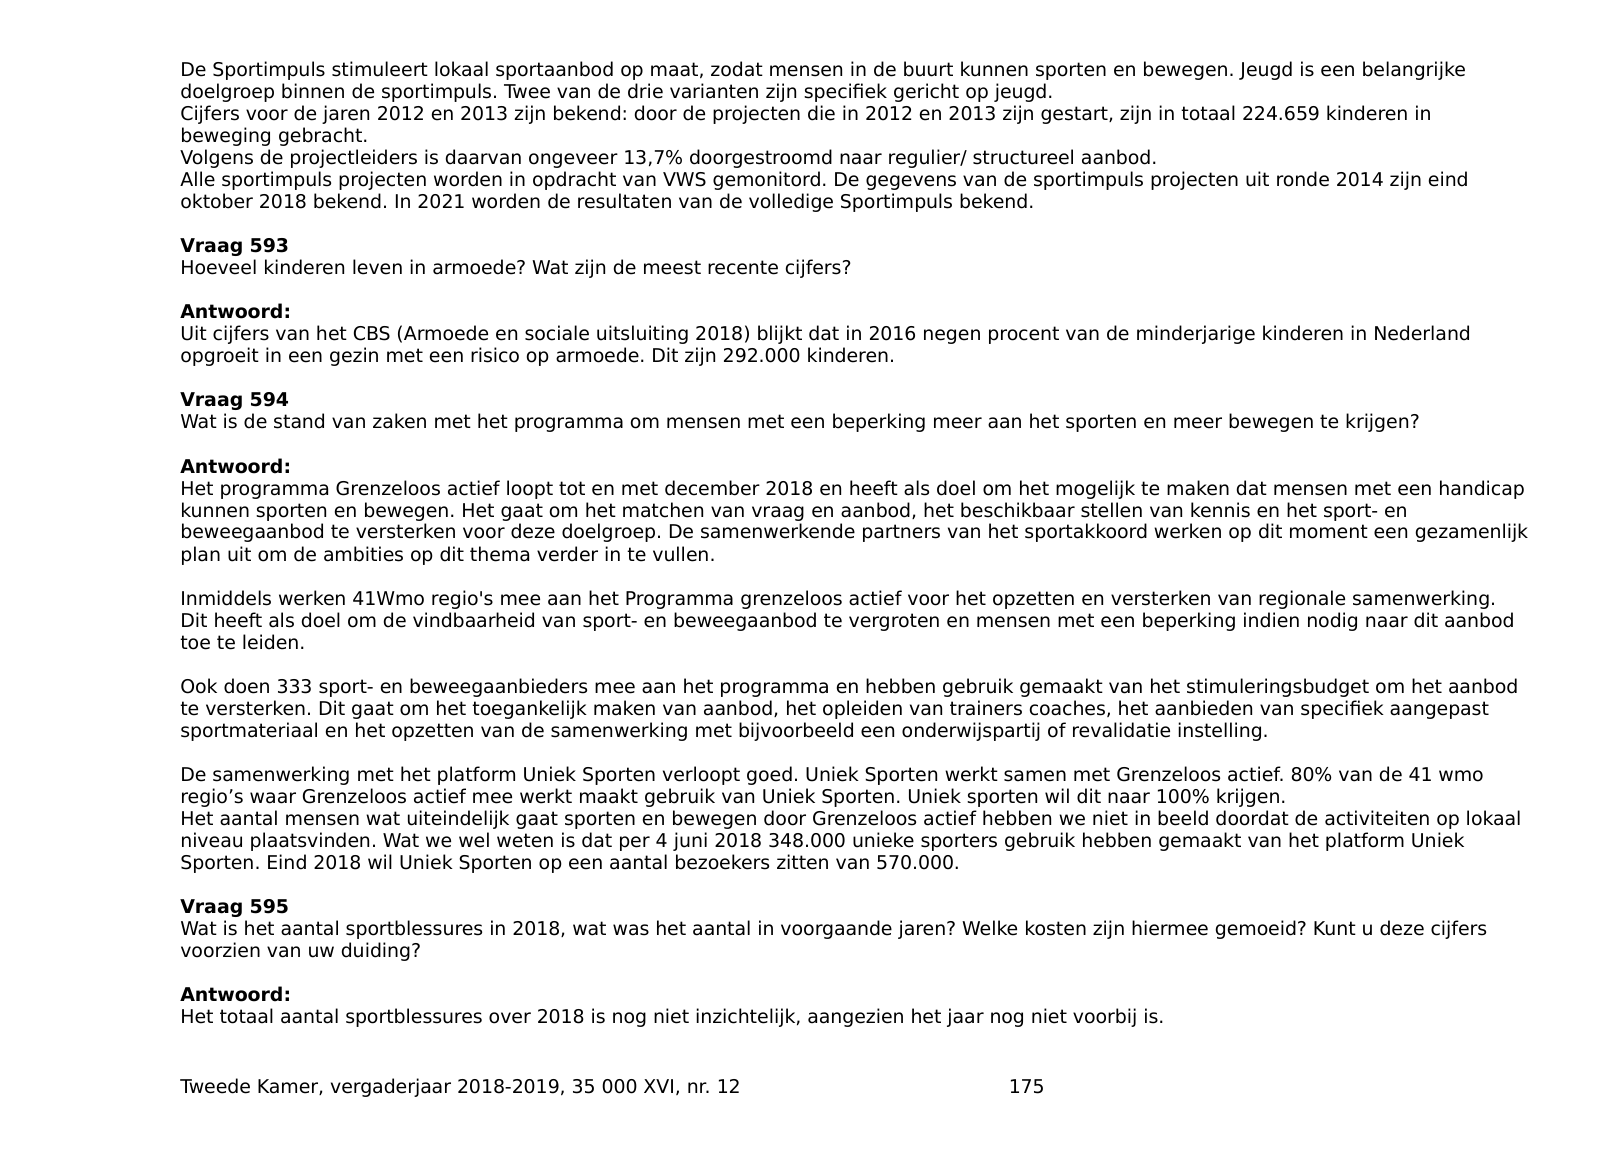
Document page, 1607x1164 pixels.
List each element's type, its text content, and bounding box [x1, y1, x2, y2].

text Het totaal aantal sportblessures over 2018 is nog niet inzichtelijk, aangezien het jaar nog niet voorbij is. [180, 1006, 1529, 1028]
text Vraag 593 [180, 235, 1529, 257]
text Het programma Grenzeloos actief loopt tot en met december 2018 en heeft als doel om het mogelijk te maken dat mensen met een handicap kunnen sporten en bewegen. Het gaat om het matchen van vraag en aanbod, het beschikbaar stellen van kennis en het sport- en beweegaanbod te versterken voor deze doelgroep. De samenwerkende partners van het sportakkoord werken op dit moment een gezamenlijk plan uit om de ambities op dit thema verder in te vullen. [180, 477, 1529, 565]
text De samenwerking met het platform Uniek Sporten verloopt goed. Uniek Sporten werkt samen met Grenzeloos actief. 80% van de 41 wmo regio’s waar Grenzeloos actief mee werkt maakt gebruik van Uniek Sporten. Uniek sporten wil dit naar 100% krijgen. [180, 764, 1529, 808]
text Antwoord: [180, 301, 1529, 323]
text Alle sportimpuls projecten worden in opdracht van VWS gemonitord. De gegevens van de sportimpuls projecten uit ronde 2014 zijn eind oktober 2018 bekend. In 2021 worden de resultaten van de volledige Sportimpuls bekend. [180, 169, 1529, 213]
text Hoeveel kinderen leven in armoede? Wat zijn de meest recente cijfers? [180, 257, 1529, 279]
text Vraag 594 [180, 389, 1529, 411]
text Cijfers voor de jaren 2012 en 2013 zijn bekend: door de projecten die in 2012 en 2013 zijn gestart, zijn in totaal 224.659 kinderen in beweging gebracht. [180, 103, 1529, 147]
text Wat is de stand van zaken met het programma om mensen met een beperking meer aan het sporten en meer bewegen te krijgen? [180, 411, 1529, 433]
text De Sportimpuls stimuleert lokaal sportaanbod op maat, zodat mensen in de buurt kunnen sporten en bewegen. Jeugd is een belangrijke doelgroep binnen de sportimpuls. Twee van de drie varianten zijn specifiek gericht op jeugd. [180, 59, 1529, 103]
text Antwoord: [180, 456, 1529, 477]
text Antwoord: [180, 984, 1529, 1006]
text Inmiddels werken 41Wmo regio's mee aan het Programma grenzeloos actief voor het opzetten en versterken van regionale samenwerking. Dit heeft als doel om de vindbaarheid van sport- en beweegaanbod te vergroten en mensen met een beperking indien nodig naar dit aanbod toe te leiden. [180, 588, 1529, 653]
text Het aantal mensen wat uiteindelijk gaat sporten en bewegen door Grenzeloos actief hebben we niet in beeld doordat de activiteiten op lokaal niveau plaatsvinden. Wat we wel weten is dat per 4 juni 2018 348.000 unieke sporters gebruik hebben gemaakt van het platform Uniek Sporten. Eind 2018 wil Uniek Sporten op een aantal bezoekers zitten van 570.000. [180, 808, 1529, 874]
text Volgens de projectleiders is daarvan ongeveer 13,7% doorgestroomd naar regulier/ structureel aanbod. [180, 147, 1529, 169]
text Wat is het aantal sportblessures in 2018, wat was het aantal in voorgaande jaren? Welke kosten zijn hiermee gemoeid? Kunt u deze cijfers voorzien van uw duiding? [180, 918, 1529, 962]
text Vraag 595 [180, 896, 1529, 918]
text Ook doen 333 sport- en beweegaanbieders mee aan het programma en hebben gebruik gemaakt van het stimuleringsbudget om het aanbod te versterken. Dit gaat om het toegankelijk maken van aanbod, het opleiden van trainers coaches, het aanbieden van specifiek aangepast sportmateriaal en het opzetten van de samenwerking met bijvoorbeeld een onderwijspartij of revalidatie instelling. [180, 676, 1529, 742]
text Uit cijfers van het CBS (Armoede en sociale uitsluiting 2018) blijkt dat in 2016 negen procent van de minderjarige kinderen in Nederland opgroeit in een gezin met een risico op armoede. Dit zijn 292.000 kinderen. [180, 323, 1529, 367]
